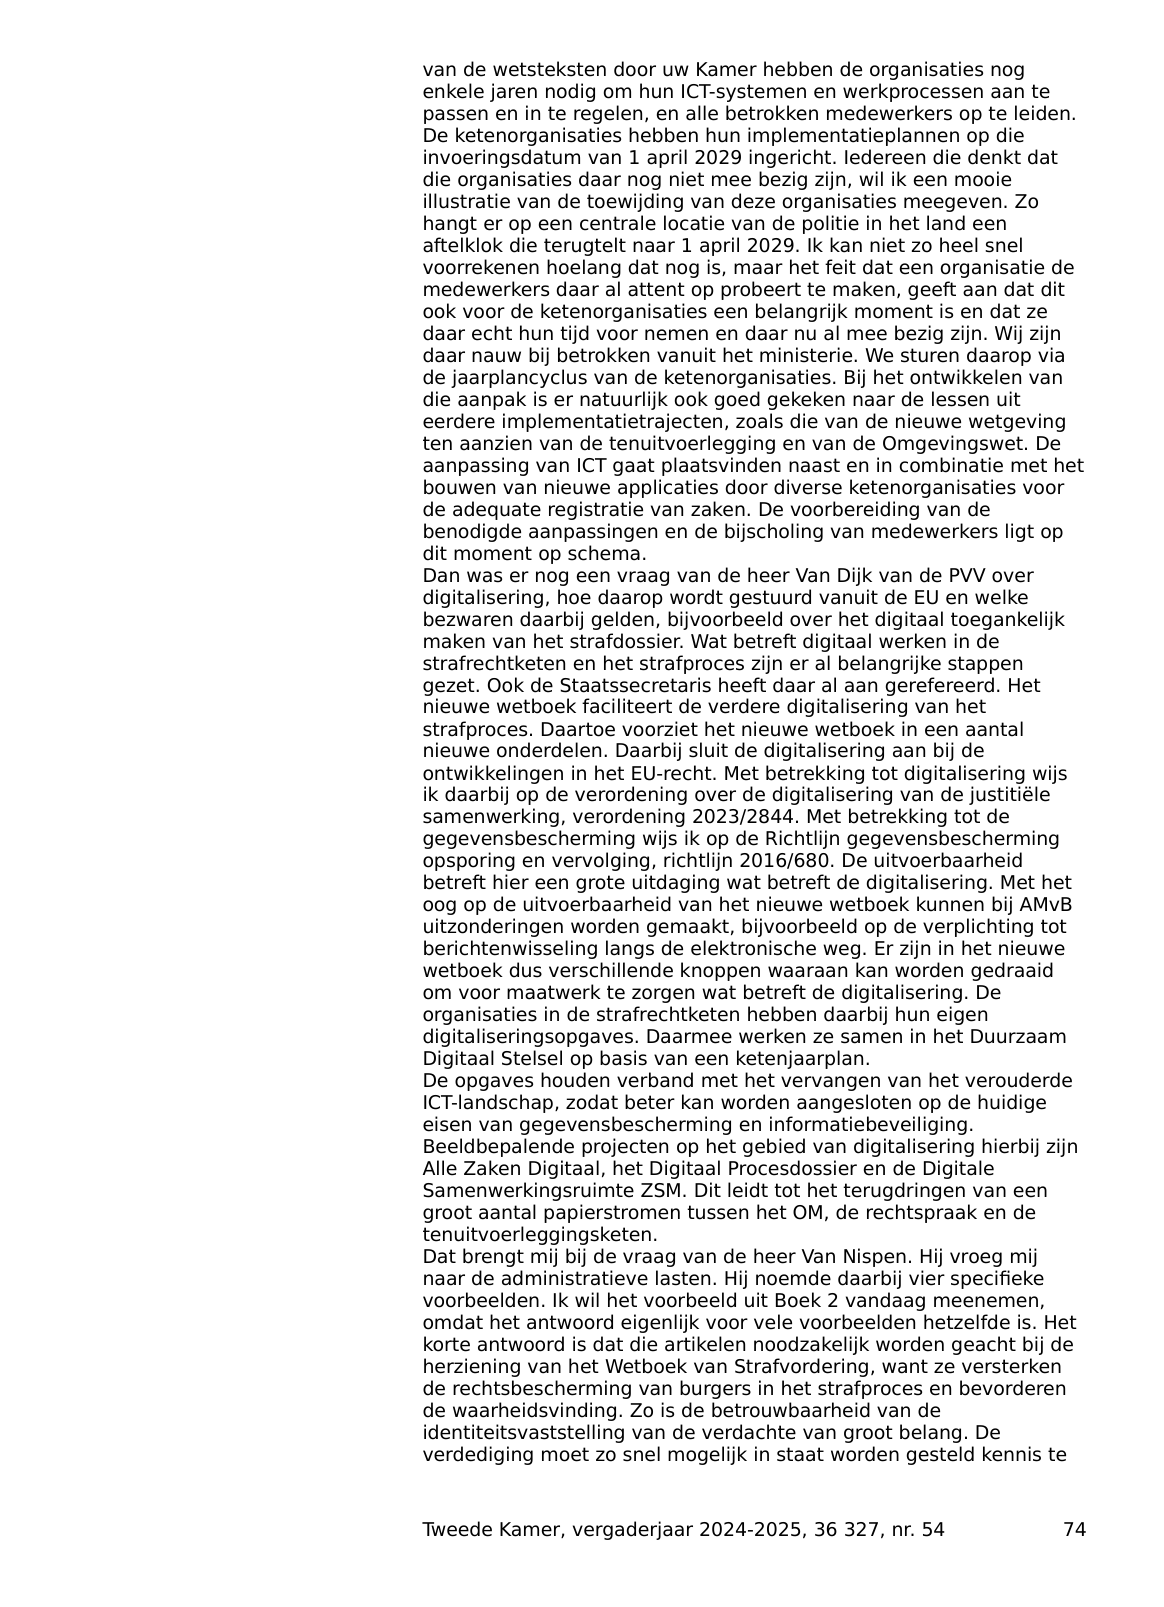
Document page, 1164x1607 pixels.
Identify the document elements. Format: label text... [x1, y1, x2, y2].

text Dan was er nog een vraag van de heer Van Dijk van de PVV over digitalisering, hoe daarop wordt gestuurd vanuit de EU en welke bezwaren daarbij gelden, bijvoorbeeld over het digitaal toegankelijk maken van het strafdossier. Wat betreft digitaal werken in de strafrechtketen en het strafproces zijn er al belangrijke stappen gezet. Ook de Staatssecretaris heeft daar al aan gerefereerd. Het nieuwe wetboek faciliteert de verdere digitalisering van het strafproces. Daartoe voorziet het nieuwe wetboek in een aantal nieuwe onderdelen. Daarbij sluit de digitalisering aan bij de ontwikkelingen in het EU-recht. Met betrekking tot digitalisering wijs ik daarbij op de verordening over de digitalisering van de justitiële samenwerking, verordening 2023/2844. Met betrekking tot de gegevensbescherming wijs ik op de Richtlijn gegevensbescherming opsporing en vervolging, richtlijn 2016/680. De uitvoerbaarheid betreft hier een grote uitdaging wat betreft de digitalisering. Met het oog op de uitvoerbaarheid van het nieuwe wetboek kunnen bij AMvB uitzonderingen worden gemaakt, bijvoorbeeld op de verplichting tot berichtenwisseling langs de elektronische weg. Er zijn in het nieuwe wetboek dus verschillende knoppen waaraan kan worden gedraaid om voor maatwerk te zorgen wat betreft de digitalisering. De organisaties in de strafrechtketen hebben daarbij hun eigen digitaliseringsopgaves. Daarmee werken ze samen in het Duurzaam Digitaal Stelsel op basis van een ketenjaarplan. [422, 564, 1087, 1070]
text De opgaves houden verband met het vervangen van het verouderde ICT-landschap, zodat beter kan worden aangesloten op de huidige eisen van gegevensbescherming en informatiebeveiliging. Beeldbepalende projecten op het gebied van digitalisering hierbij zijn Alle Zaken Digitaal, het Digitaal Procesdossier en de Digitale Samenwerkingsruimte ZSM. Dit leidt tot het terugdringen van een groot aantal papierstromen tussen het OM, de rechtspraak en de tenuitvoerleggingsketen. [422, 1070, 1087, 1246]
text van de wetsteksten door uw Kamer hebben de organisaties nog enkele jaren nodig om hun ICT-systemen en werkprocessen aan te passen en in te regelen, en alle betrokken medewerkers op te leiden. De ketenorganisaties hebben hun implementatieplannen op die invoeringsdatum van 1 april 2029 ingericht. Iedereen die denkt dat die organisaties daar nog niet mee bezig zijn, wil ik een mooie illustratie van de toewijding van deze organisaties meegeven. Zo hangt er op een centrale locatie van de politie in het land een aftelklok die terugtelt naar 1 april 2029. Ik kan niet zo heel snel voorrekenen hoelang dat nog is, maar het feit dat een organisatie de medewerkers daar al attent op probeert te maken, geeft aan dat dit ook voor de ketenorganisaties een belangrijk moment is en dat ze daar echt hun tijd voor nemen en daar nu al mee bezig zijn. Wij zijn daar nauw bij betrokken vanuit het ministerie. We sturen daarop via de jaarplancyclus van de ketenorganisaties. Bij het ontwikkelen van die aanpak is er natuurlijk ook goed gekeken naar de lessen uit eerdere implementatietrajecten, zoals die van de nieuwe wetgeving ten aanzien van de tenuitvoerlegging en van de Omgevingswet. De aanpassing van ICT gaat plaatsvinden naast en in combinatie met het bouwen van nieuwe applicaties door diverse ketenorganisaties voor de adequate registratie van zaken. De voorbereiding van de benodigde aanpassingen en de bijscholing van medewerkers ligt op dit moment op schema. [422, 59, 1087, 564]
text Dat brengt mij bij de vraag van de heer Van Nispen. Hij vroeg mij naar de administratieve lasten. Hij noemde daarbij vier specifieke voorbeelden. Ik wil het voorbeeld uit Boek 2 vandaag meenemen, omdat het antwoord eigenlijk voor vele voorbeelden hetzelfde is. Het korte antwoord is dat die artikelen noodzakelijk worden geacht bij de herziening van het Wetboek van Strafvordering, want ze versterken de rechtsbescherming van burgers in het strafproces en bevorderen de waarheidsvinding. Zo is de betrouwbaarheid van de identiteitsvaststelling van de verdachte van groot belang. De verdediging moet zo snel mogelijk in staat worden gesteld kennis te [422, 1246, 1087, 1466]
